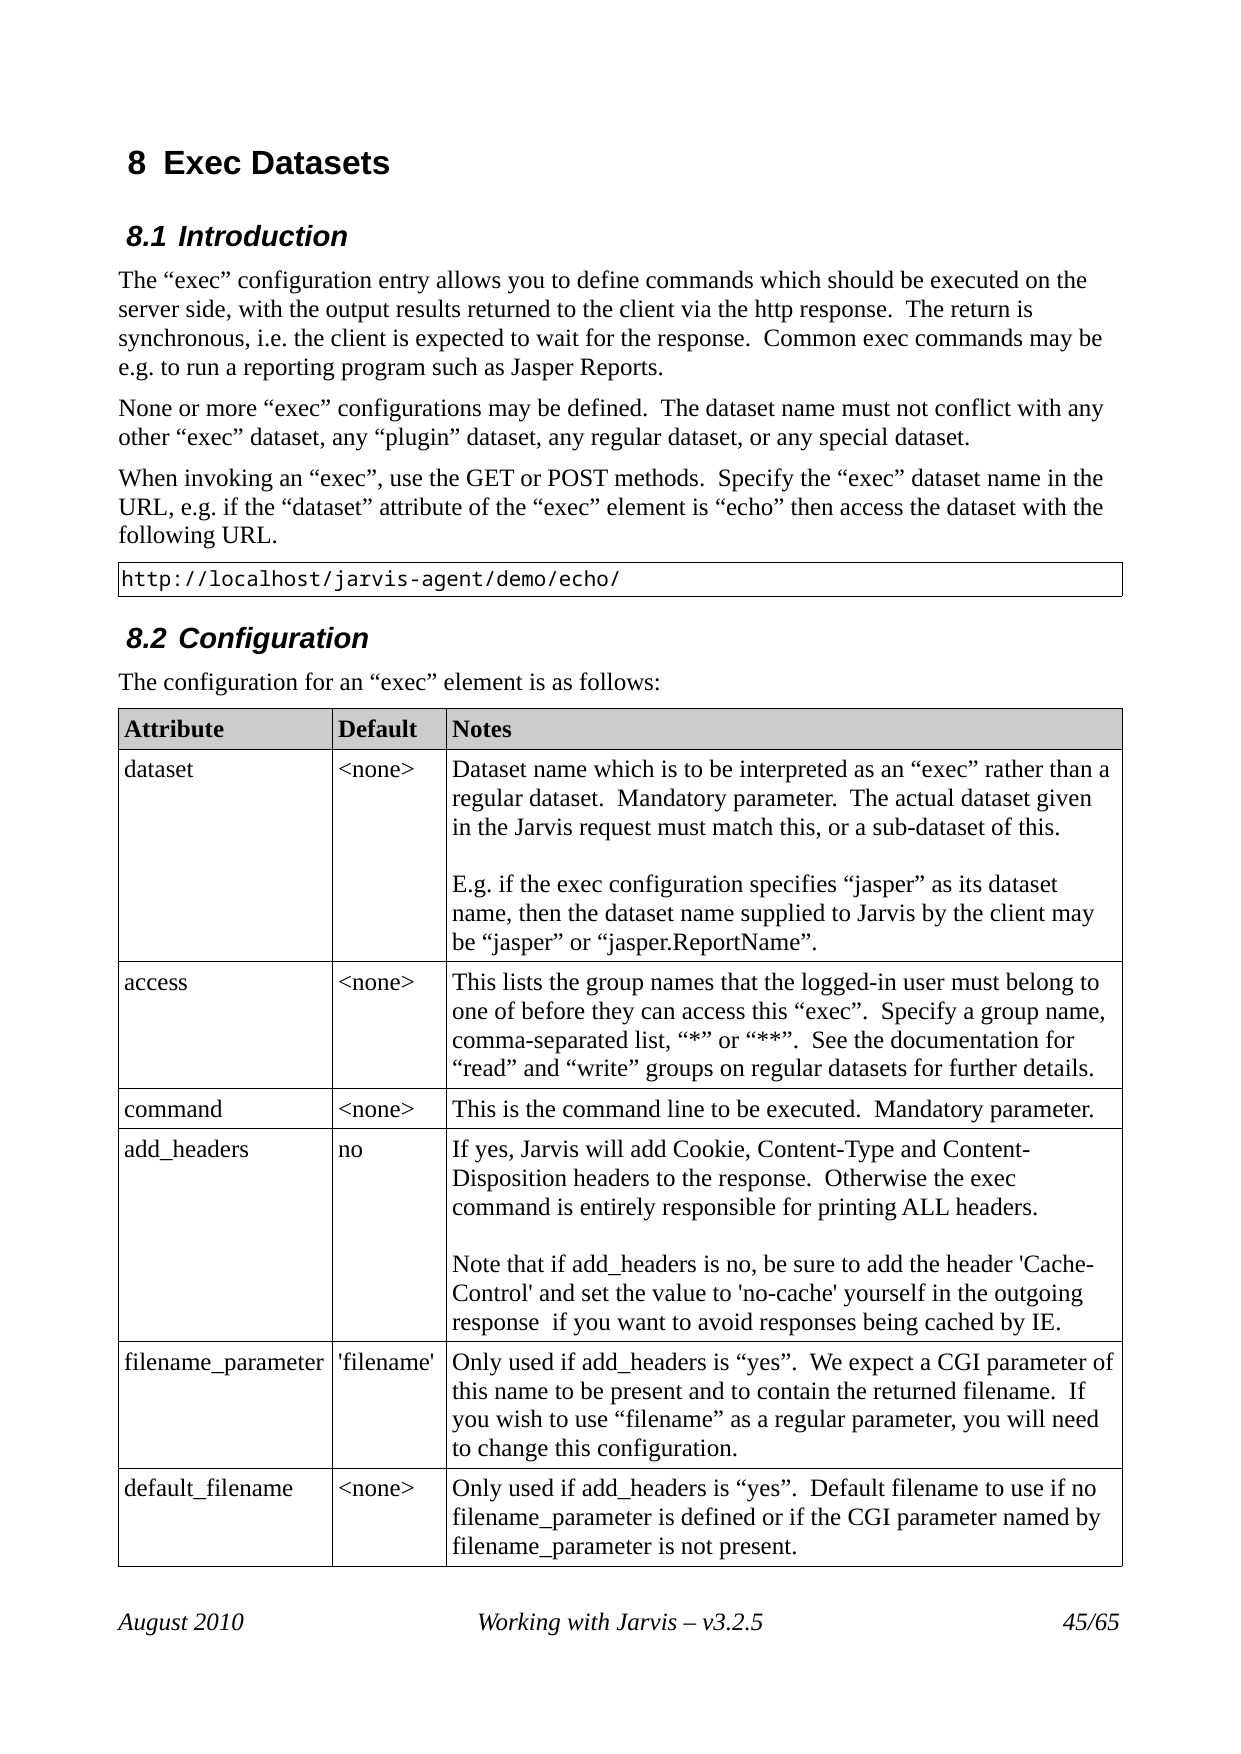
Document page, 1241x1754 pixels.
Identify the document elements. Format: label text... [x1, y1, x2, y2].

text The “exec” configuration entry allows you to define commands which should be executed on the server side, with the output results returned to the client via the http response. The return is synchronous, i.e. the client is expected to wait for the response. Common exec commands may be e.g. to run a reporting program such as Jasper Reports. [118, 265, 1122, 380]
table_cell dataset [119, 750, 332, 961]
table_header Default [333, 709, 446, 749]
table_cell Only used if add_headers is “yes”. Default filename to use if no filename_parameter is defined or if the CGI parameter named by filename_parameter is not present. [447, 1469, 1122, 1566]
table_cell Dataset name which is to be interpreted as an “exec” rather than a regular dataset. Mandatory parameter. The actual dataset given in the Jarvis request must match this, or a sub-dataset of this. E.g. if the exec configuration specifies “jasper” as its dataset name, then the dataset name supplied to Jarvis by the client may be “jasper” or “jasper.ReportName”. [447, 750, 1122, 961]
table_cell This is the command line to be executed. Mandatory parameter. [447, 1089, 1122, 1128]
subtitle Configuration [118, 621, 1122, 654]
text None or more “exec” configurations may be defined. The dataset name must not conflict with any other “exec” dataset, any “plugin” dataset, any regular dataset, or any special dataset. [118, 393, 1122, 450]
table_cell <none> [333, 750, 446, 961]
table_cell <none> [333, 962, 446, 1088]
table_header Attribute [119, 709, 332, 749]
text http://localhost/jarvis-agent/demo/echo/ [119, 563, 1122, 596]
table_cell add_headers [119, 1129, 332, 1341]
table_cell filename_parameter [119, 1342, 332, 1468]
table_cell Only used if add_headers is “yes”. We expect a CGI parameter of this name to be present and to contain the returned filename. If you wish to use “filename” as a regular parameter, you will need to change this configuration. [447, 1342, 1122, 1468]
table_cell no [333, 1129, 446, 1341]
subtitle Exec Datasets [118, 143, 1122, 182]
table_header Notes [447, 709, 1122, 749]
table_cell <none> [333, 1089, 446, 1128]
subtitle Introduction [118, 219, 1122, 253]
table_cell This lists the group names that the logged-in user must belong to one of before they can access this “exec”. Specify a group name, comma-separated list, “*” or “**”. See the documentation for “read” and “write” groups on regular datasets for further details. [447, 962, 1122, 1088]
text When invoking an “exec”, use the GET or POST methods. Specify the “exec” dataset name in the URL, e.g. if the “dataset” attribute of the “exec” element is “echo” then access the dataset with the following URL. [118, 463, 1122, 549]
table_cell If yes, Jarvis will add Cookie, Content-Type and Content-Disposition headers to the response. Otherwise the exec command is entirely responsible for printing ALL headers. Note that if add_headers is no, be sure to add the header 'Cache-Control' and set the value to 'no-cache' yourself in the outgoing response if you want to avoid responses being cached by IE. [447, 1129, 1122, 1341]
text The configuration for an “exec” element is as follows: [118, 667, 1122, 696]
table_cell access [119, 962, 332, 1088]
table_cell command [119, 1089, 332, 1128]
table_cell 'filename' [333, 1342, 446, 1468]
table_cell <none> [333, 1469, 446, 1566]
table_cell default_filename [119, 1469, 332, 1566]
